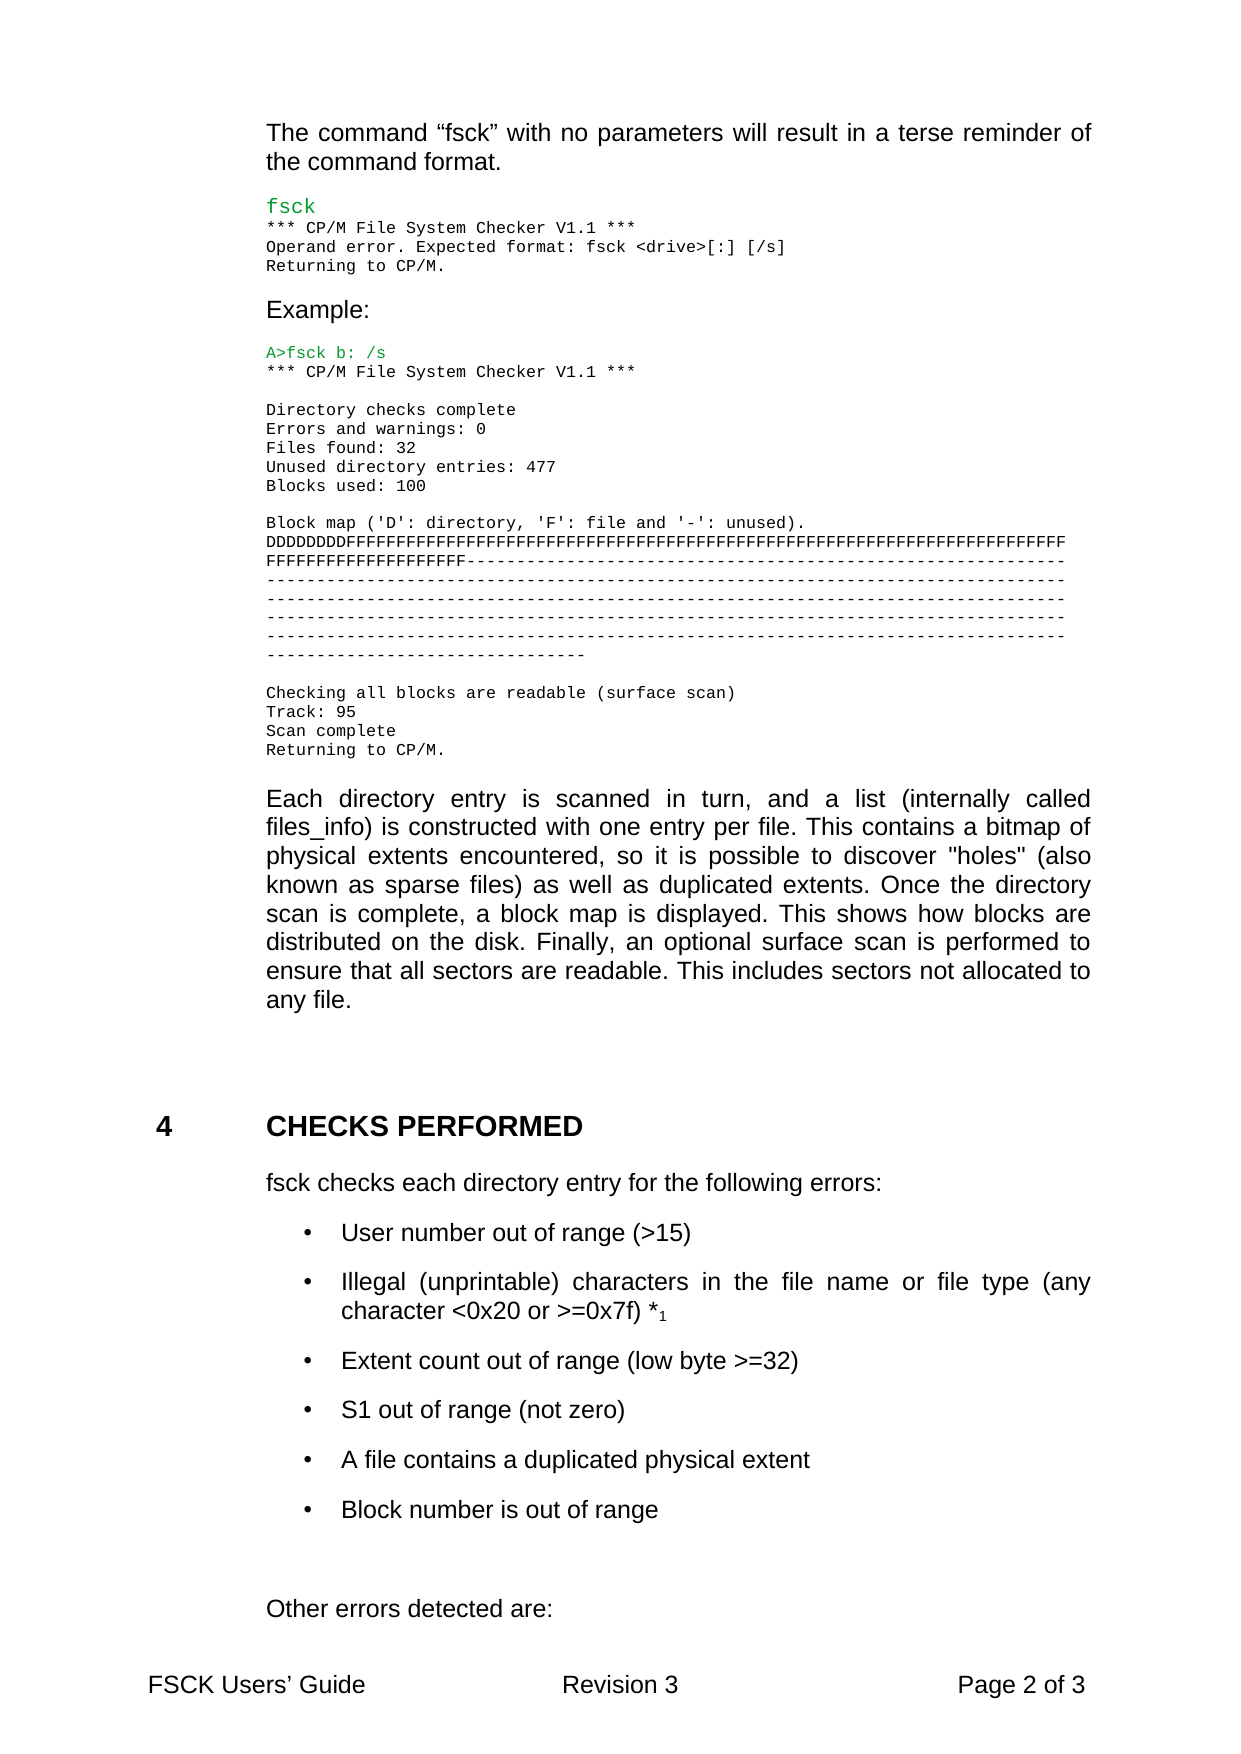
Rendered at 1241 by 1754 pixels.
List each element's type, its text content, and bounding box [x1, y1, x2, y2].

list S1 out of range (not zero) [303, 1395, 1092, 1424]
list A file contains a duplicated physical extent [303, 1445, 1092, 1474]
text Scan complete [266, 722, 1092, 741]
list User number out of range (>15) [303, 1217, 1092, 1246]
text Other errors detected are: [266, 1594, 1092, 1623]
text Example: [266, 296, 1092, 324]
text Returning to CP/M. [266, 258, 1092, 277]
text fsck [266, 196, 1092, 220]
text Blocks used: 100 [266, 477, 1092, 496]
text Errors and warnings: 0 [266, 421, 1092, 439]
list Extent count out of range (low byte >=32) [303, 1346, 1092, 1374]
list Illegal (unprintable) characters in the file name or file type (any character <0x20 or >=0x7f) *1 [303, 1267, 1092, 1325]
text -------------------------------------------------------------------------------- [266, 571, 1092, 590]
text Checking all blocks are readable (surface scan) [266, 684, 1092, 703]
text -------------------------------- [266, 647, 1092, 666]
list Block number is out of range [303, 1495, 1092, 1523]
text *** CP/M File System Checker V1.1 *** [266, 364, 1092, 383]
text Unused directory entries: 477 [266, 458, 1092, 477]
text DDDDDDDDFFFFFFFFFFFFFFFFFFFFFFFFFFFFFFFFFFFFFFFFFFFFFFFFFFFFFFFFFFFFFFFFFFFFFFFF [266, 534, 1092, 552]
text Files found: 32 [266, 439, 1092, 458]
subtitle Checks Performed [148, 1109, 1092, 1143]
text Each directory entry is scanned in turn, and a list (internally called files_info) is constructed with one entry per file. This contains a bitmap of physical extents encountered, so it is possible to discover "holes" (also known as sparse files) as well as duplicated extents. Once the directory scan is complete, a block map is displayed. This shows how blocks are distributed on the disk. Finally, an optional surface scan is performed to ensure that all sectors are readable. This includes sectors not allocated to any file. [266, 783, 1092, 1013]
text A>fsck b: /s [266, 345, 1092, 364]
text Directory checks complete [266, 402, 1092, 421]
text Track: 95 [266, 703, 1092, 722]
text FFFFFFFFFFFFFFFFFFFF------------------------------------------------------------ [266, 552, 1092, 571]
text Block map ('D': directory, 'F': file and '-': unused). [266, 515, 1092, 534]
text Operand error. Expected format: fsck <drive>[:] [/s] [266, 239, 1092, 258]
text -------------------------------------------------------------------------------- [266, 609, 1092, 628]
text fsck checks each directory entry for the following errors: [266, 1168, 1092, 1197]
text Returning to CP/M. [266, 741, 1092, 760]
text -------------------------------------------------------------------------------- [266, 590, 1092, 609]
text *** CP/M File System Checker V1.1 *** [266, 220, 1092, 239]
text The command “fsck” with no parameters will result in a terse reminder of the command format. [266, 118, 1092, 176]
text -------------------------------------------------------------------------------- [266, 628, 1092, 647]
